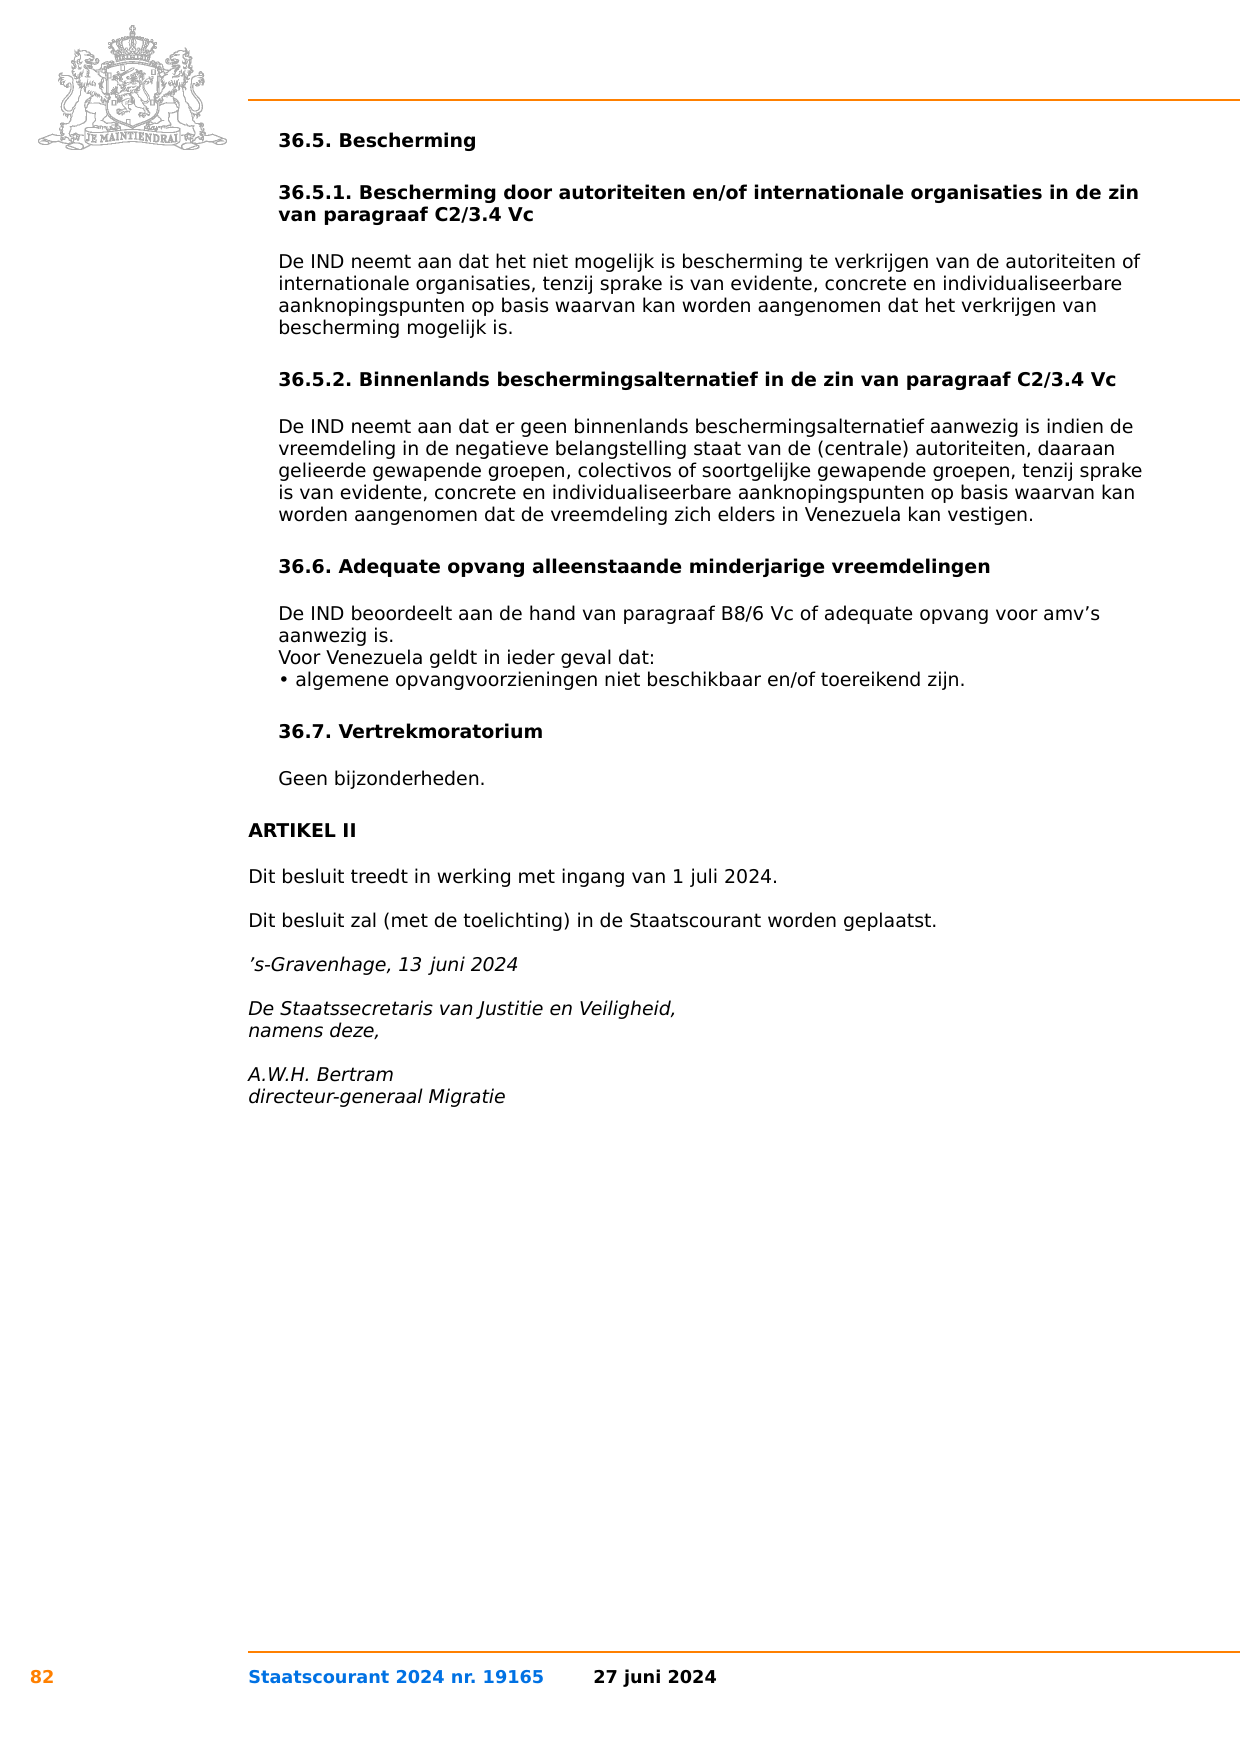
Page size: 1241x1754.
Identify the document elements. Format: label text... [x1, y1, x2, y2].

subtitle 36.7. Vertrekmoratorium [278, 721, 1163, 742]
text De Staatssecretaris van Justitie en Veiligheid, namens deze, A.W.H. Bertram directeur-generaal Migratie [248, 998, 1163, 1108]
subtitle 36.5. Bescherming [278, 130, 1163, 152]
text De IND beoordeelt aan de hand van paragraaf B8/6 Vc of adequate opvang voor amv’s aanwezig is. [278, 603, 1163, 647]
subtitle 36.5.1. Bescherming door autoriteiten en/of internationale organisaties in de zin van paragraaf C2/3.4 Vc [278, 182, 1163, 226]
subtitle 36.6. Adequate opvang alleenstaande minderjarige vreemdelingen [278, 556, 1163, 578]
text De IND neemt aan dat er geen binnenlands beschermingsalternatief aanwezig is indien de vreemdeling in de negatieve belangstelling staat van de (centrale) autoriteiten, daaraan gelieerde gewapende groepen, colectivos of soortgelijke gewapende groepen, tenzij sprake is van evidente, concrete en individualiseerbare aanknopingspunten op basis waarvan kan worden aangenomen dat de vreemdeling zich elders in Venezuela kan vestigen. [278, 416, 1163, 526]
subtitle 36.5.2. Binnenlands beschermingsalternatief in de zin van paragraaf C2/3.4 Vc [278, 369, 1163, 391]
picture [38, 25, 227, 150]
text Dit besluit zal (met de toelichting) in de Staatscourant worden geplaatst. [248, 910, 1163, 932]
text Dit besluit treedt in werking met ingang van 1 juli 2024. [248, 866, 1163, 888]
text ’s-Gravenhage, 13 juni 2024 [248, 954, 1163, 976]
text Voor Venezuela geldt in ieder geval dat: [278, 647, 1163, 668]
text De IND neemt aan dat het niet mogelijk is bescherming te verkrijgen van de autoriteiten of internationale organisaties, tenzij sprake is van evidente, concrete en individualiseerbare aanknopingspunten op basis waarvan kan worden aangenomen dat het verkrijgen van bescherming mogelijk is. [278, 251, 1163, 339]
subtitle ARTIKEL II [248, 819, 1163, 841]
text • algemene opvangvoorzieningen niet beschikbaar en/of toereikend zijn. [278, 668, 1163, 691]
text Geen bijzonderheden. [278, 767, 1163, 789]
